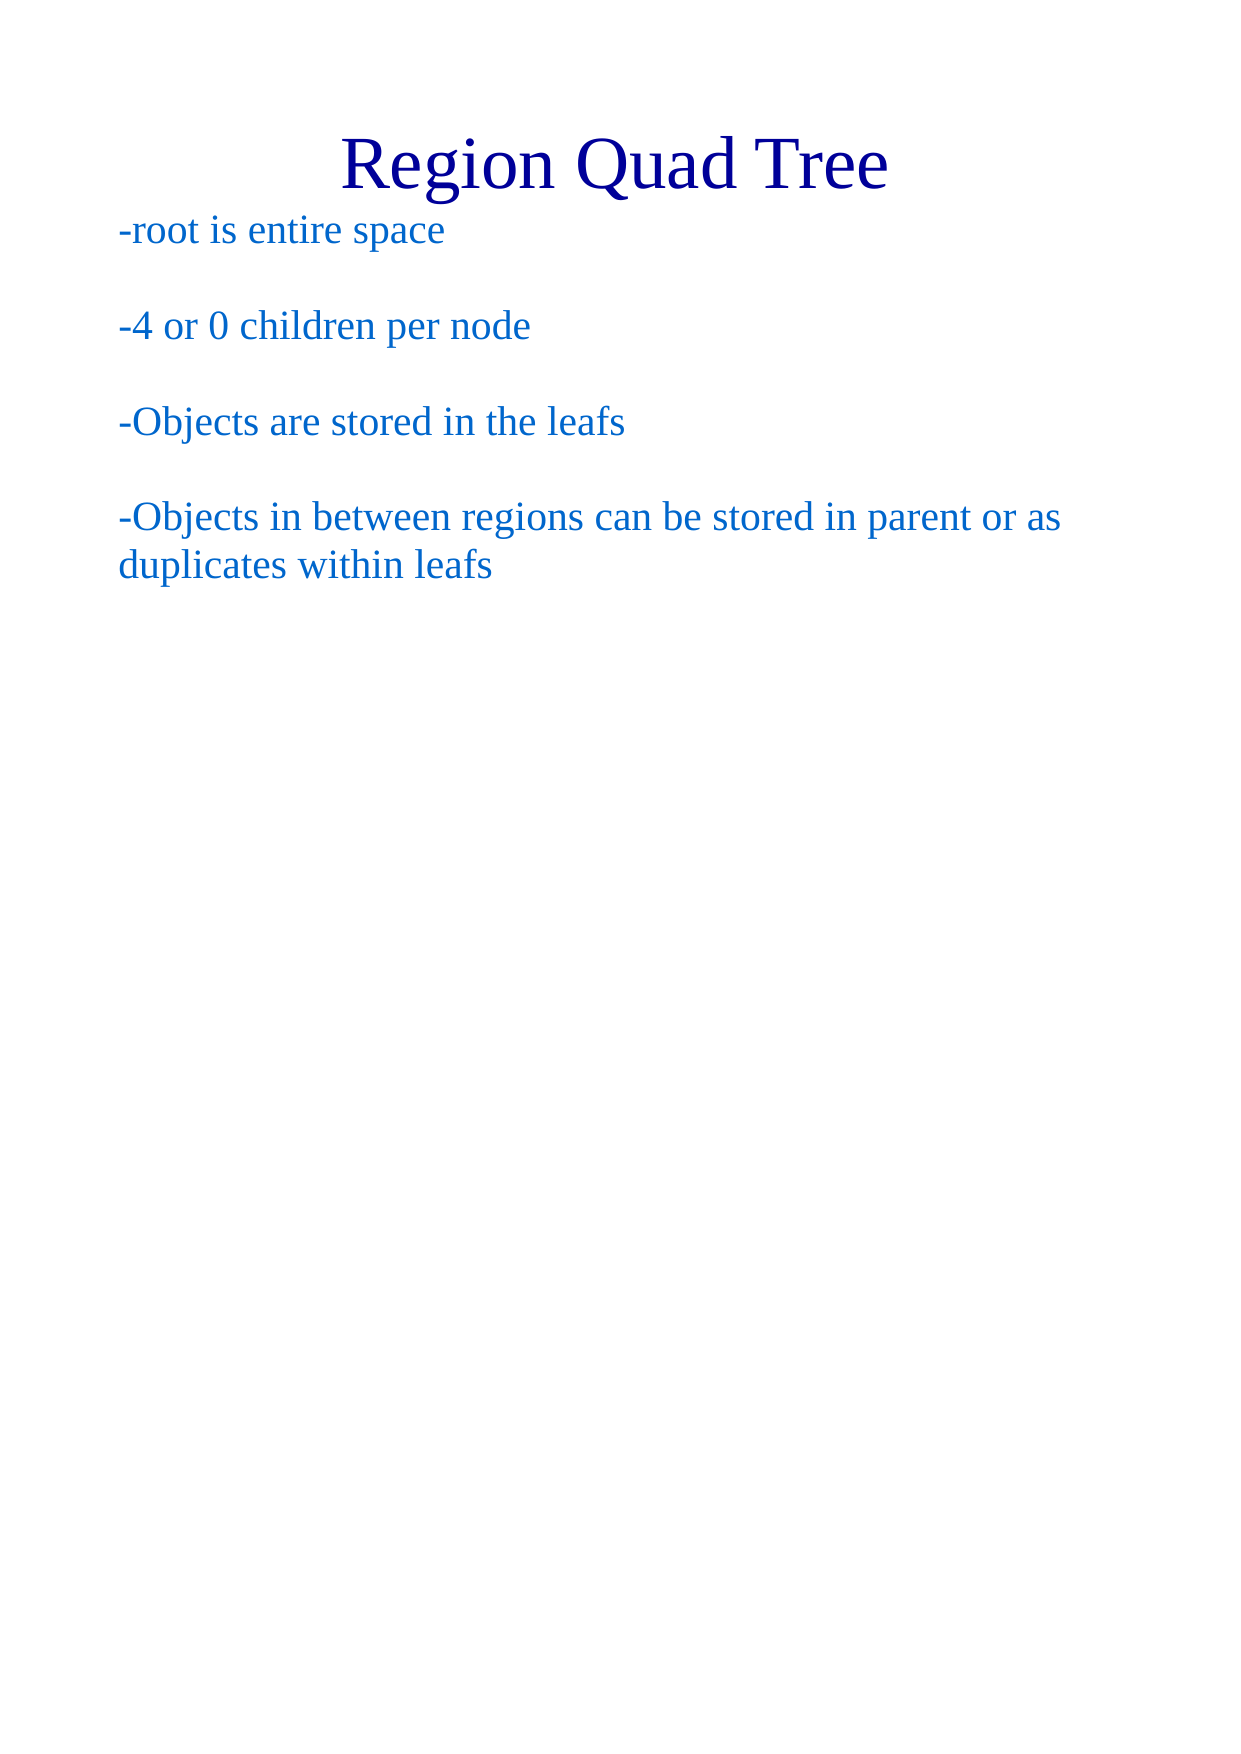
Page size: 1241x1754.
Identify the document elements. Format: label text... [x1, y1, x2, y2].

text -4 or 0 children per node [118, 300, 1122, 348]
text -Objects are stored in the leafs [118, 396, 1122, 444]
text -root is entire space [118, 204, 1122, 252]
text -Objects in between regions can be stored in parent or as duplicates within leafs [118, 492, 1122, 588]
text Region Quad Tree [118, 118, 1122, 204]
